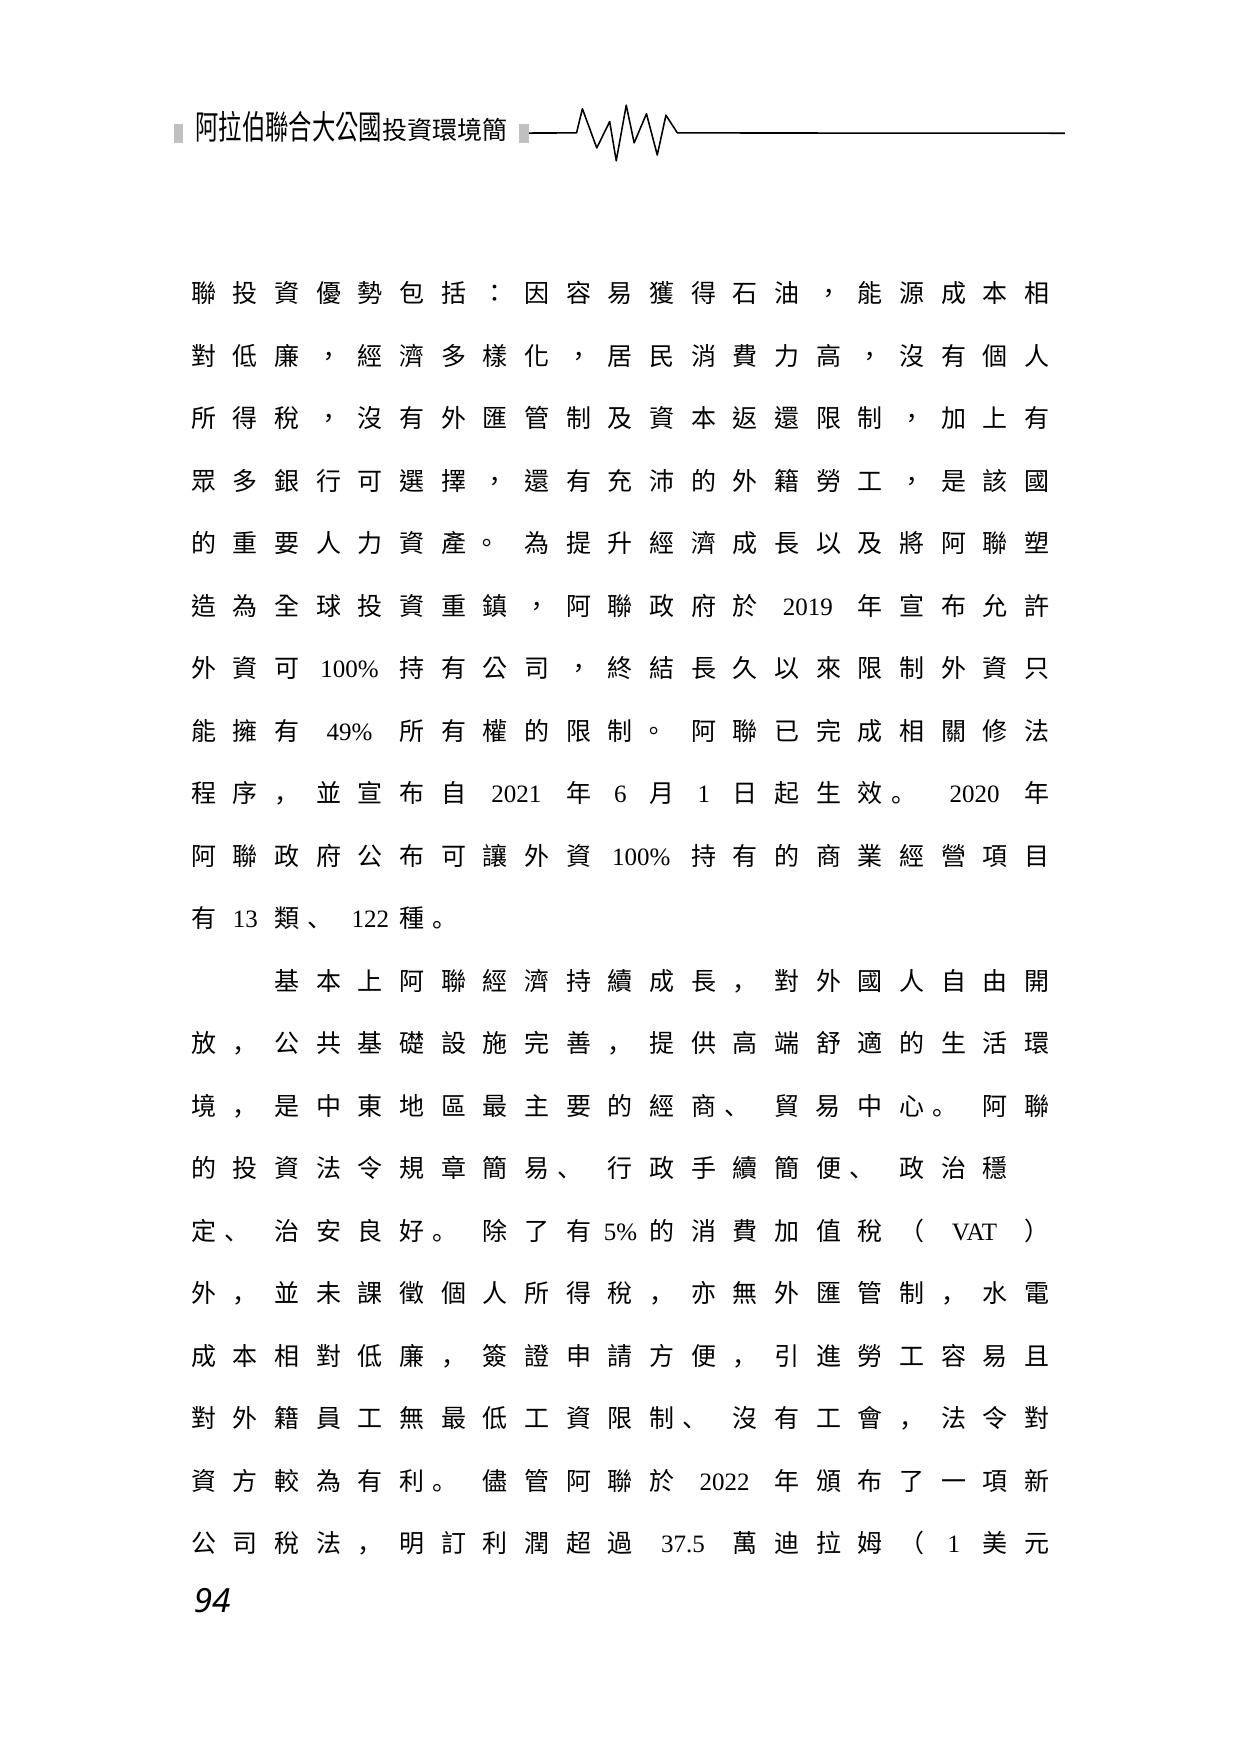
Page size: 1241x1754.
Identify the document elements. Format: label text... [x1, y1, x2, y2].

text 基本上阿聯經濟持續成長，對外國人自由開放，公共基礎設施完善，提供高端舒適的生活環境，是中東地區最主要的經商、貿易中心。阿聯的投資法令規章簡易、行政手續簡便、政治穩定、治安良好。除了有5%的消費加值稅（VAT）外，並未課徵個人所得稅，亦無外匯管制，水電成本相對低廉，簽證申請方便，引進勞工容易且對外籍員工無最低工資限制、沒有工會，法令對資方較為有利。儘管阿聯於2022年頒布了一項新公司稅法，明訂利潤超過37.5萬迪拉姆（1美元 [183, 938, 1058, 1563]
text 聯投資優勢包括：因容易獲得石油，能源成本相對低廉，經濟多樣化，居民消費力高，沒有個人所得稅，沒有外匯管制及資本返還限制，加上有眾多銀行可選擇，還有充沛的外籍勞工，是該國的重要人力資產。為提升經濟成長以及將阿聯塑造為全球投資重鎮，阿聯政府於2019年宣布允許外資可100%持有公司，終結長久以來限制外資只能擁有49%所有權的限制。阿聯已完成相關修法程序，並宣布自2021年6月1日起生效。2020年阿聯政府公布可讓外資100%持有的商業經營項目有13類、122種。 [183, 250, 1058, 938]
